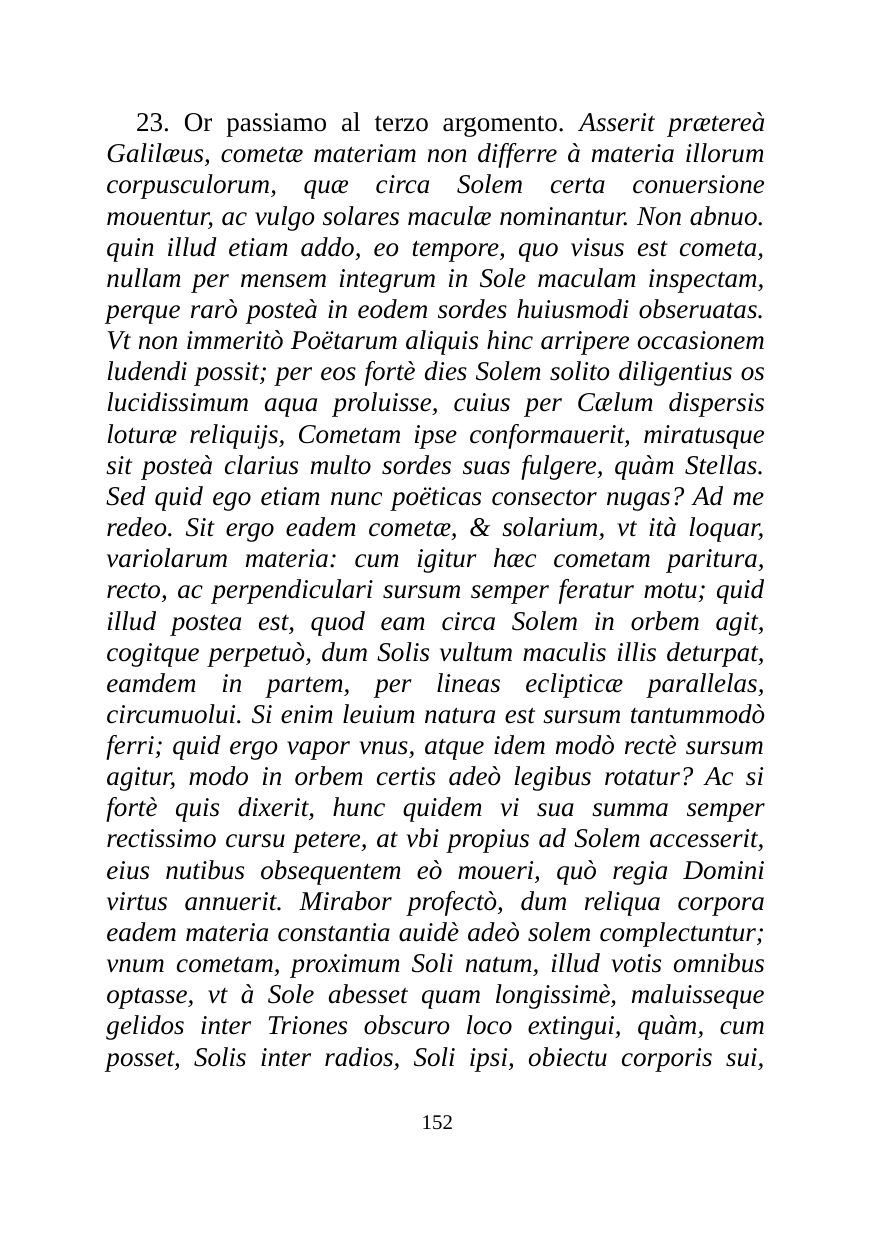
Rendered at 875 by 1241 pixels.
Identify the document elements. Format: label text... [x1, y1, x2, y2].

text 23. Or passiamo al terzo argomento. Asserit prætereà Galilæus, cometæ materiam non differre à materia illorum corpusculorum, quæ circa Solem certa conuersione mouentur, ac vulgo solares maculæ nominantur. Non abnuo. quin illud etiam addo, eo tempore, quo visus est cometa, nullam per mensem integrum in Sole maculam inspectam, perque rarò posteà in eodem sordes huiusmodi obseruatas. Vt non immeritò Poëtarum aliquis hinc arripere occasionem ludendi possit; per eos fortè dies Solem solito diligentius os lucidissimum aqua proluisse, cuius per Cælum dispersis loturæ reliquijs, Cometam ipse conformauerit, miratusque sit posteà clarius multo sordes suas fulgere, quàm Stellas. Sed quid ego etiam nunc poëticas consector nugas? Ad me redeo. Sit ergo eadem cometæ, & solarium, vt ità loquar, variolarum materia: cum igitur hæc cometam paritura, recto, ac perpendiculari sursum semper feratur motu; quid illud postea est, quod eam circa Solem in orbem agit, cogitque perpetuò, dum Solis vultum maculis illis deturpat, eamdem in partem, per lineas eclipticæ parallelas, circumuolui. Si enim leuium natura est sursum tantummodò ferri; quid ergo vapor vnus, atque idem modò rectè sursum agitur, modo in orbem certis adeò legibus rotatur? Ac si fortè quis dixerit, hunc quidem vi sua summa semper rectissimo cursu petere, at vbi propius ad Solem accesserit, eius nutibus obsequentem eò moueri, quò regia Domini virtus annuerit. Mirabor profectò, dum reliqua corpora eadem materia constantia auidè adeò solem complectuntur; vnum cometam, proximum Soli natum, illud votis omnibus optasse, vt à Sole abesset quam longissimè, maluisseque gelidos inter Triones obscuro loco extingui, quàm, cum posset, Solis inter radios, Soli ipsi, obiectu corporis sui, [106, 106, 768, 1072]
